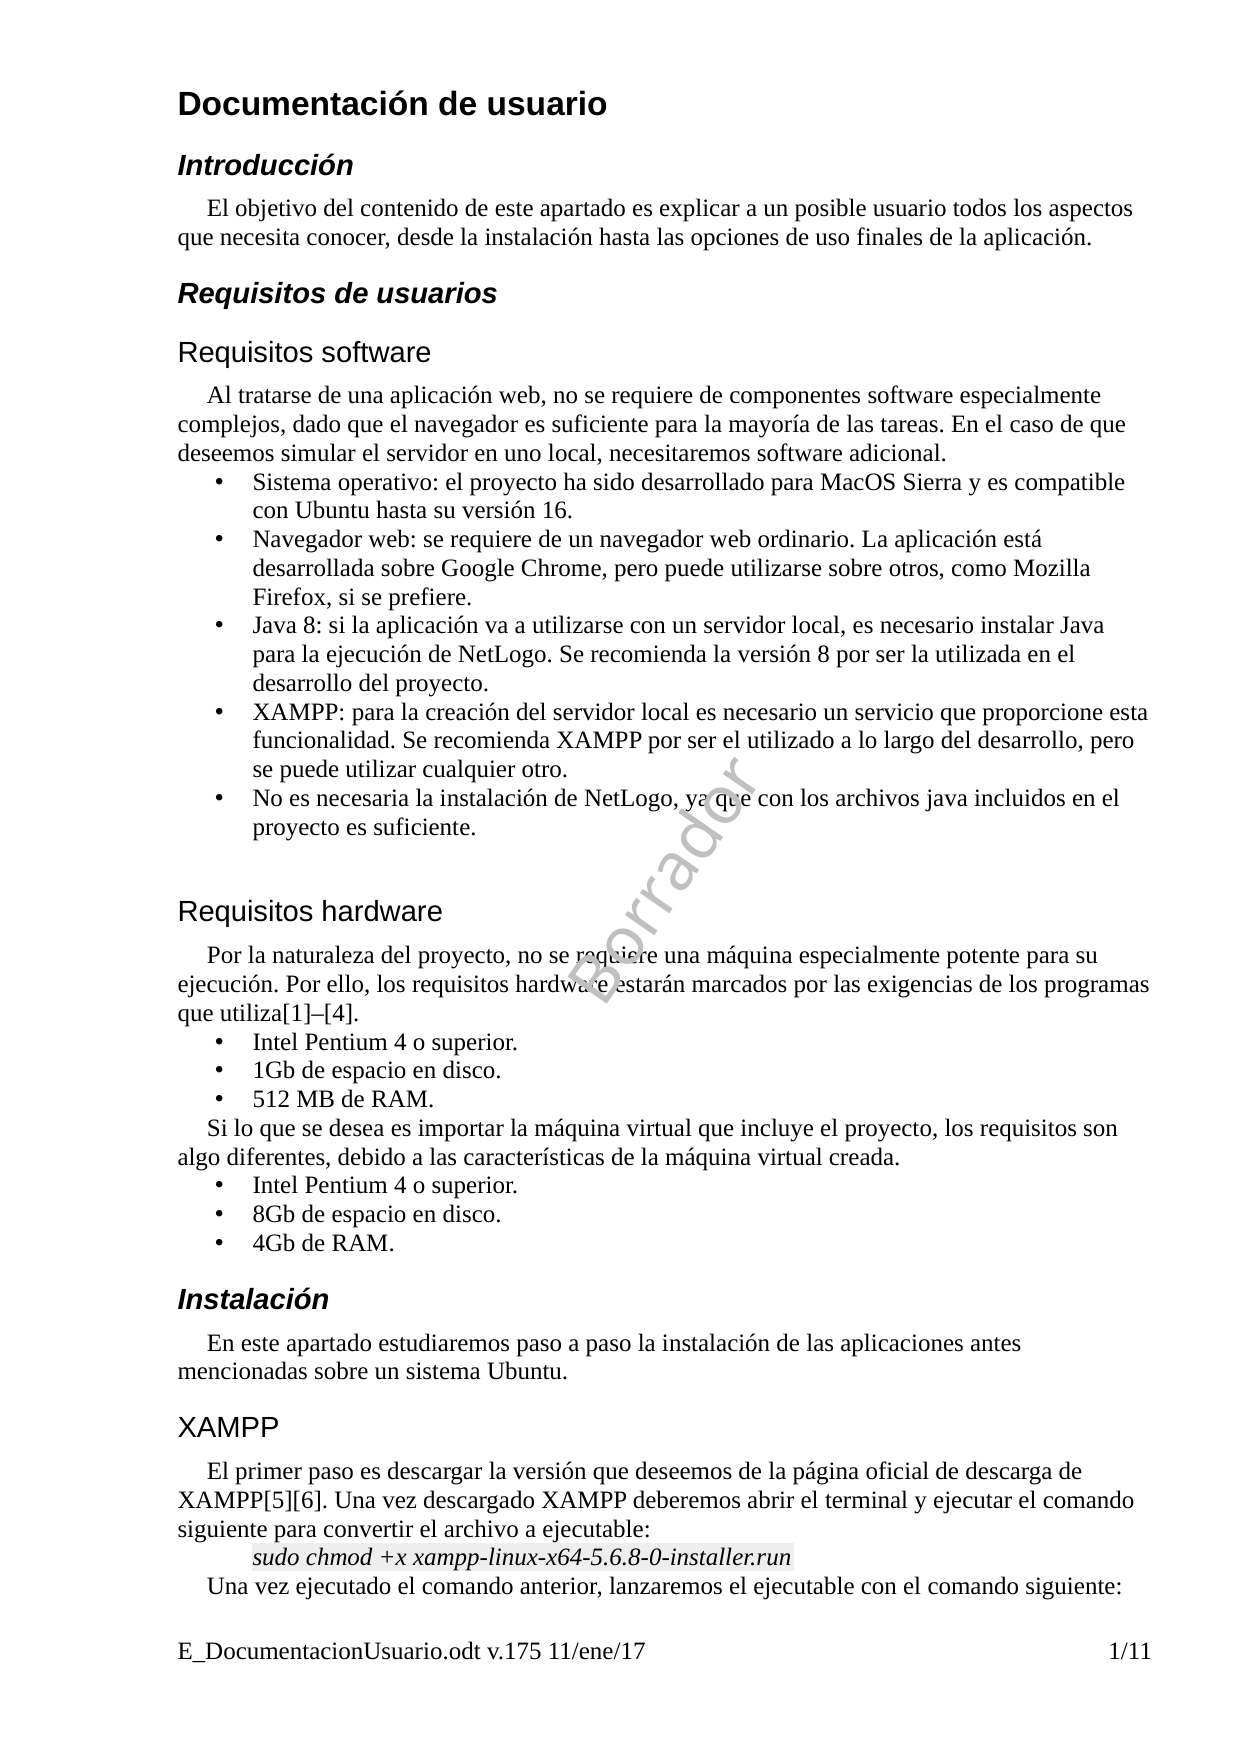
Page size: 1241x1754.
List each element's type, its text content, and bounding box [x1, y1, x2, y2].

text El objetivo del contenido de este apartado es explicar a un posible usuario todos los aspectos que necesita conocer, desde la instalación hasta las opciones de uso finales de la aplicación. [177, 193, 1152, 251]
list Intel Pentium 4 o superior. [215, 1170, 1152, 1199]
text Al tratarse de una aplicación web, no se requiere de componentes software especialmente complejos, dado que el navegador es suficiente para la mayoría de las tareas. En el caso de que deseemos simular el servidor en uno local, necesitaremos software adicional. [177, 381, 1152, 467]
list XAMPP: para la creación del servidor local es necesario un servicio que proporcione esta funcionalidad. Se recomienda XAMPP por ser el utilizado a lo largo del desarrollo, pero se puede utilizar cualquier otro. [215, 697, 1152, 783]
subtitle Requisitos hardware [177, 894, 1152, 928]
subtitle Requisitos software [177, 334, 1152, 368]
text Una vez ejecutado el comando anterior, lanzaremos el ejecutable con el comando siguiente: [177, 1571, 1152, 1600]
text Por la naturaleza del proyecto, no se requiere una máquina especialmente potente para su ejecución. Por ello, los requisitos hardware estarán marcados por las exigencias de los programas que utiliza[1]–[4]⁠. [177, 940, 1152, 1027]
text Si lo que se desea es importar la máquina virtual que incluye el proyecto, los requisitos son algo diferentes, debido a las características de la máquina virtual creada. [177, 1113, 1152, 1170]
subtitle Requisitos de usuarios [177, 276, 1152, 309]
text En este apartado estudiaremos paso a paso la instalación de las aplicaciones antes mencionadas sobre un sistema Ubuntu. [177, 1328, 1152, 1385]
subtitle Introducción [177, 147, 1152, 181]
list 8Gb de espacio en disco. [215, 1199, 1152, 1228]
list Intel Pentium 4 o superior. [215, 1027, 1152, 1055]
list Sistema operativo: el proyecto ha sido desarrollado para MacOS Sierra y es compatible con Ubuntu hasta su versión 16. [215, 467, 1152, 524]
subtitle Instalación [177, 1282, 1152, 1315]
list 512 MB de RAM. [215, 1084, 1152, 1113]
list Java 8: si la aplicación va a utilizarse con un servidor local, es necesario instalar Java para la ejecución de NetLogo. Se recomienda la versión 8 por ser la utilizada en el desarrollo del proyecto. [215, 611, 1152, 697]
text sudo chmod +x xampp-linux-x64-5.6.8-0-installer.run [177, 1542, 1152, 1571]
list 1Gb de espacio en disco. [215, 1055, 1152, 1084]
subtitle XAMPP [177, 1410, 1152, 1444]
text El primer paso es descargar la versión que deseemos de la página oficial de descarga de XAMPP[5]⁠[6]⁠. Una vez descargado XAMPP deberemos abrir el terminal y ejecutar el comando siguiente para convertir el archivo a ejecutable: [177, 1456, 1152, 1542]
list No es necesaria la instalación de NetLogo, ya que con los archivos java incluidos en el proyecto es suficiente. [215, 783, 1152, 841]
list 4Gb de RAM. [215, 1228, 1152, 1257]
subtitle Documentación de usuario [177, 84, 1152, 122]
list Navegador web: se requiere de un navegador web ordinario. La aplicación está desarrollada sobre Google Chrome, pero puede utilizarse sobre otros, como Mozilla Firefox, si se prefiere. [215, 524, 1152, 611]
